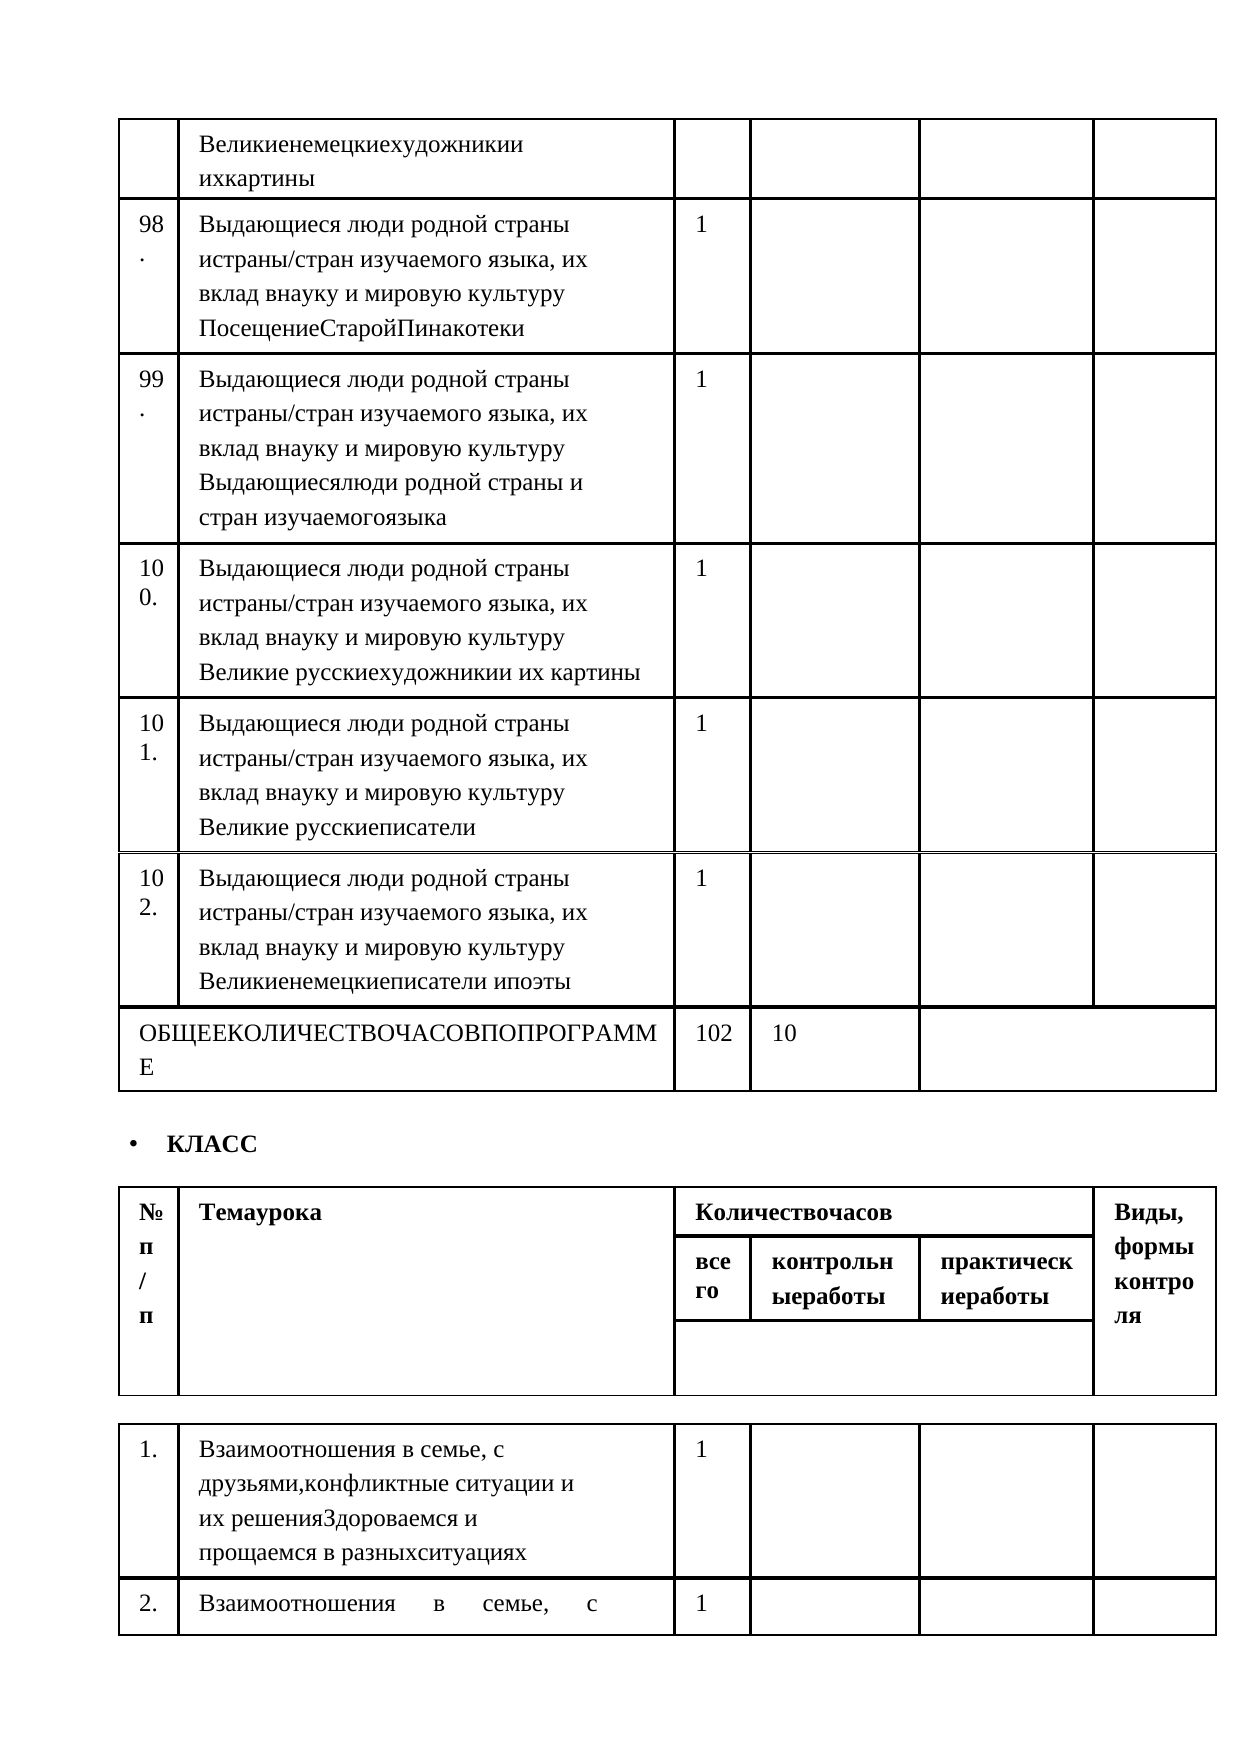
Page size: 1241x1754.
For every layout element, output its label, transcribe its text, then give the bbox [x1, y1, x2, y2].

table_cell 1 [676, 200, 749, 352]
table_cell 102 [676, 1009, 749, 1090]
table_cell [676, 1322, 1092, 1395]
table_cell [1095, 200, 1215, 352]
table_cell [752, 355, 918, 542]
table_cell 1 [676, 1580, 749, 1634]
table_cell [1095, 1580, 1215, 1634]
table_cell [921, 699, 1092, 851]
table_cell [752, 1580, 918, 1634]
table_cell [120, 120, 177, 197]
table_cell контрольныеработы [752, 1238, 918, 1319]
table_cell Великиенемецкиехудожникии ихкартины [180, 120, 673, 197]
table_cell Выдающиеся люди родной страны истраны/стран изучаемого языка, их вклад внауку и мировую культуру Выдающиесялюди родной страны и стран изучаемогоязыка [180, 355, 673, 542]
table_header Виды,формыконтроля [1095, 1188, 1215, 1395]
table_cell 1 [676, 854, 749, 1005]
table_cell ОБЩЕЕКОЛИЧЕСТВОЧАСОВПОПРОГРАММЕ [120, 1009, 673, 1090]
table_cell 1 [676, 699, 749, 851]
table_header №п/п [120, 1188, 177, 1395]
table_cell практическиеработы [921, 1238, 1092, 1319]
table_cell [1095, 120, 1215, 197]
table_cell [921, 1580, 1092, 1634]
table_cell Выдающиеся люди родной страны истраны/стран изучаемого языка, их вклад внауку и мировую культуру ПосещениеСтаройПинакотеки [180, 200, 673, 352]
table_cell Выдающиеся люди родной страны истраны/стран изучаемого языка, их вклад внауку и мировую культуру Великие русскиехудожникии их картины [180, 545, 673, 696]
table_cell [921, 120, 1092, 197]
table_header [921, 1425, 1092, 1576]
table_cell 2. [120, 1580, 177, 1634]
table_cell [676, 120, 749, 197]
table_cell [921, 545, 1092, 696]
table_header [1095, 1425, 1215, 1576]
table_header [752, 1425, 918, 1576]
table_cell [752, 120, 918, 197]
table_cell [921, 355, 1092, 542]
table_cell 99. [120, 355, 177, 542]
table_cell 98. [120, 200, 177, 352]
table_cell 101. [120, 699, 177, 851]
table_cell [921, 854, 1092, 1005]
table_cell [921, 200, 1092, 352]
table_cell 1 [676, 545, 749, 696]
table_cell [752, 699, 918, 851]
table_header 1 [676, 1425, 749, 1576]
table_cell 1 [676, 355, 749, 542]
table_cell [1095, 355, 1215, 542]
table_cell [752, 200, 918, 352]
table_cell 10 [752, 1009, 918, 1090]
table_cell Выдающиеся люди родной страны истраны/стран изучаемого языка, их вклад внауку и мировую культуру Великиенемецкиеписатели ипоэты [180, 854, 673, 1005]
table_cell [752, 854, 918, 1005]
table_header Темаурока [180, 1188, 673, 1395]
list КЛАСС [110, 1129, 1122, 1158]
table_header Количествочасов [676, 1188, 1092, 1234]
table_cell всего [676, 1238, 749, 1319]
table_cell [921, 1009, 1215, 1090]
table_cell Выдающиеся люди родной страны истраны/стран изучаемого языка, их вклад внауку и мировую культуру Великие русскиеписатели [180, 699, 673, 851]
table_cell [1095, 854, 1215, 1005]
table_cell 100. [120, 545, 177, 696]
table_cell [1095, 699, 1215, 851]
table_cell [752, 545, 918, 696]
table_cell [1095, 545, 1215, 696]
table_cell Взаимоотношения в семье, с [180, 1580, 673, 1634]
table_cell 102. [120, 854, 177, 1005]
table_header Взаимоотношения в семье, с друзьями,конфликтные ситуации и их решенияЗдороваемся и прощаемся в разныхситуациях [180, 1425, 673, 1576]
table_header 1. [120, 1425, 177, 1576]
